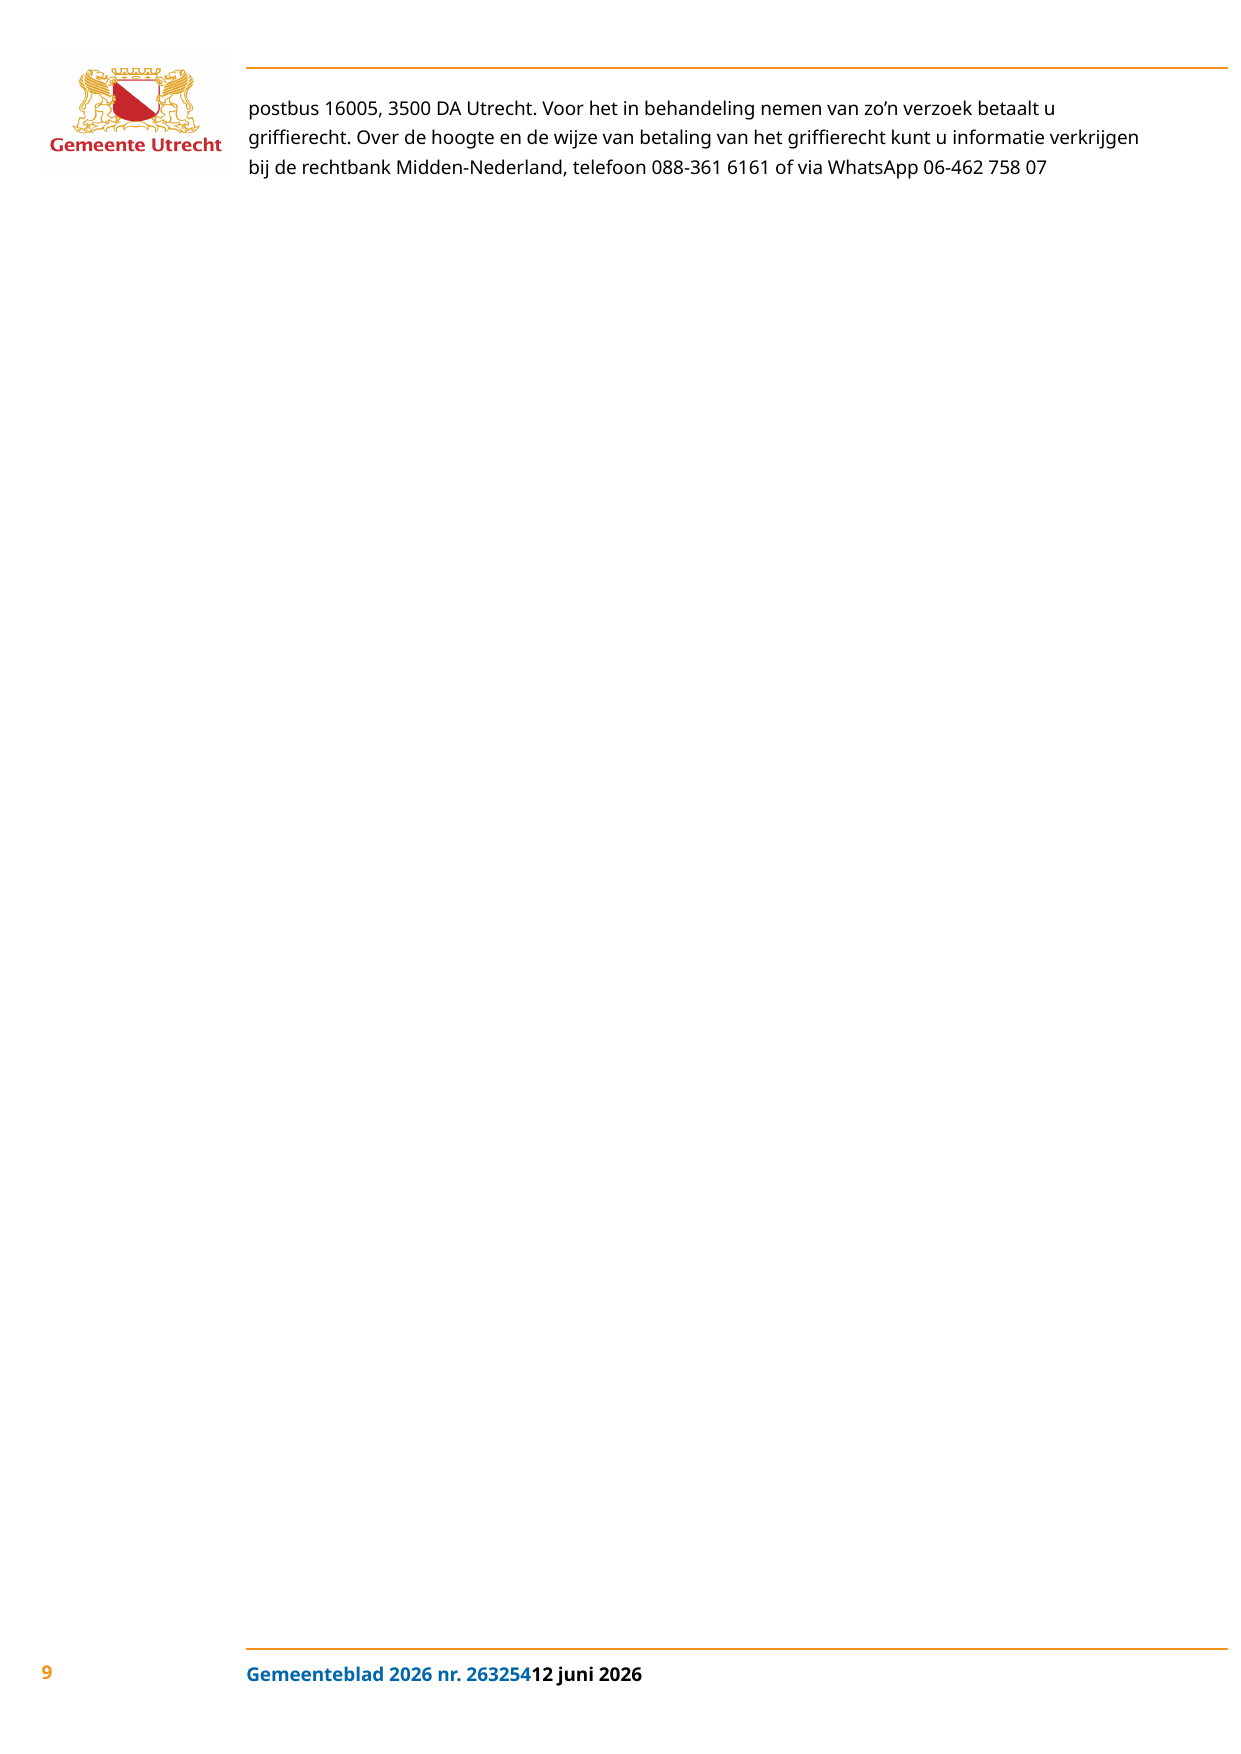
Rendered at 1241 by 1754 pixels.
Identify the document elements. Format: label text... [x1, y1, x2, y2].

picture [41, 47, 231, 172]
text postbus 16005, 3500 DA Utrecht. Voor het in behandeling nemen van zo’n verzoek betaalt u griffierecht. Over de hoogte en de wijze van betaling van het griffierecht kunt u informatie verkrijgen bij de rechtbank Midden-Nederland, telefoon 088-361 6161 of via WhatsApp 06-462 758 07 [248, 95, 1152, 180]
